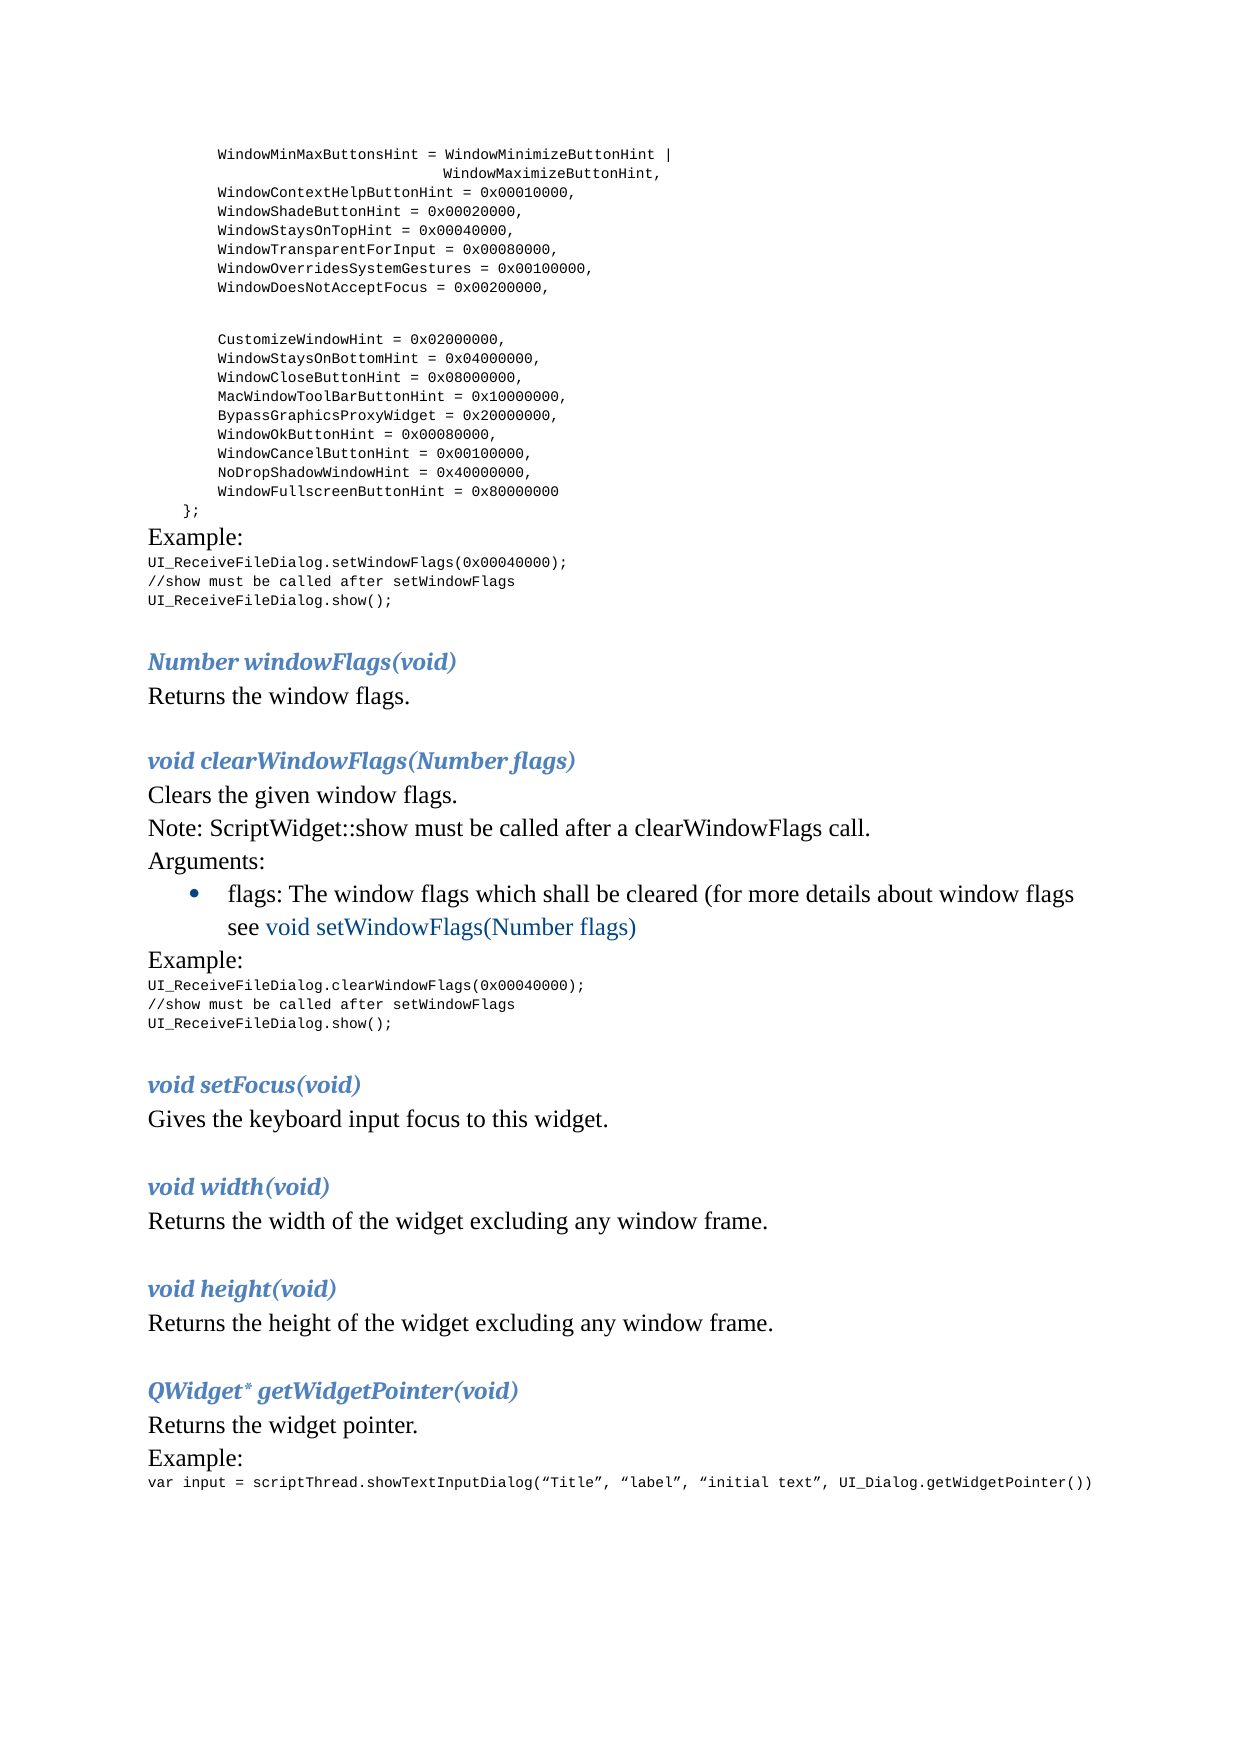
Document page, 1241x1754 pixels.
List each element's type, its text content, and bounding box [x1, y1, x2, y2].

text Note: ScriptWidget::show must be called after a clearWindowFlags call. [148, 813, 1093, 842]
subtitle Number windowFlags(void) [148, 648, 1093, 676]
subtitle void width(void) [148, 1173, 1093, 1201]
text WindowContextHelpButtonHint = 0x00010000, [148, 186, 1093, 202]
text Returns the width of the widget excluding any window frame. [148, 1206, 1093, 1234]
text WindowMinMaxButtonsHint = WindowMinimizeButtonHint | WindowMaximizeButtonHint, [148, 148, 1093, 183]
subtitle QWidget* getWidgetPointer(void) [148, 1377, 1093, 1405]
text }; [148, 503, 1093, 519]
subtitle void height(void) [148, 1275, 1093, 1303]
text UI_ReceiveFileDialog.clearWindowFlags(0x00040000); [148, 978, 1093, 994]
text UI_ReceiveFileDialog.show(); [148, 593, 1093, 609]
text Example: [148, 1443, 1093, 1471]
text WindowTransparentForInput = 0x00080000, [148, 242, 1093, 259]
list flags: The window flags which shall be cleared (for more details about window flags see void setWindowFlags(Number flags) [190, 879, 1093, 941]
text Example: [148, 945, 1093, 974]
text Gives the keyboard input focus to this widget. [148, 1104, 1093, 1132]
text WindowCancelButtonHint = 0x00100000, [148, 446, 1093, 463]
text UI_ReceiveFileDialog.setWindowFlags(0x00040000); [148, 555, 1093, 571]
text WindowShadeButtonHint = 0x00020000, [148, 204, 1093, 221]
text Arguments: [148, 846, 1093, 874]
text WindowCloseButtonHint = 0x08000000, [148, 370, 1093, 387]
subtitle void setFocus(void) [148, 1071, 1093, 1099]
text WindowDoesNotAcceptFocus = 0x00200000, [148, 280, 1093, 297]
text //show must be called after setWindowFlags [148, 574, 1093, 590]
text Returns the window flags. [148, 681, 1093, 709]
text NoDropShadowWindowHint = 0x40000000, [148, 465, 1093, 482]
text Returns the height of the widget excluding any window frame. [148, 1308, 1093, 1336]
text WindowStaysOnTopHint = 0x00040000, [148, 223, 1093, 240]
text WindowFullscreenButtonHint = 0x80000000 [148, 484, 1093, 501]
text CustomizeWindowHint = 0x02000000, [148, 332, 1093, 349]
text BypassGraphicsProxyWidget = 0x20000000, [148, 408, 1093, 425]
text UI_ReceiveFileDialog.show(); [148, 1016, 1093, 1032]
subtitle void clearWindowFlags(Number flags) [148, 747, 1093, 776]
text MacWindowToolBarButtonHint = 0x10000000, [148, 389, 1093, 406]
text var input = scriptThread.showTextInputDialog(“Title”, “label”, “initial text”, UI_Dialog.getWidgetPointer()) [148, 1476, 1093, 1492]
text Clears the given window flags. [148, 780, 1093, 808]
text //show must be called after setWindowFlags [148, 997, 1093, 1013]
text WindowOverridesSystemGestures = 0x00100000, [148, 261, 1093, 278]
text WindowStaysOnBottomHint = 0x04000000, [148, 351, 1093, 368]
text Returns the widget pointer. [148, 1410, 1093, 1438]
text WindowOkButtonHint = 0x00080000, [148, 427, 1093, 444]
text Example: [148, 522, 1093, 551]
